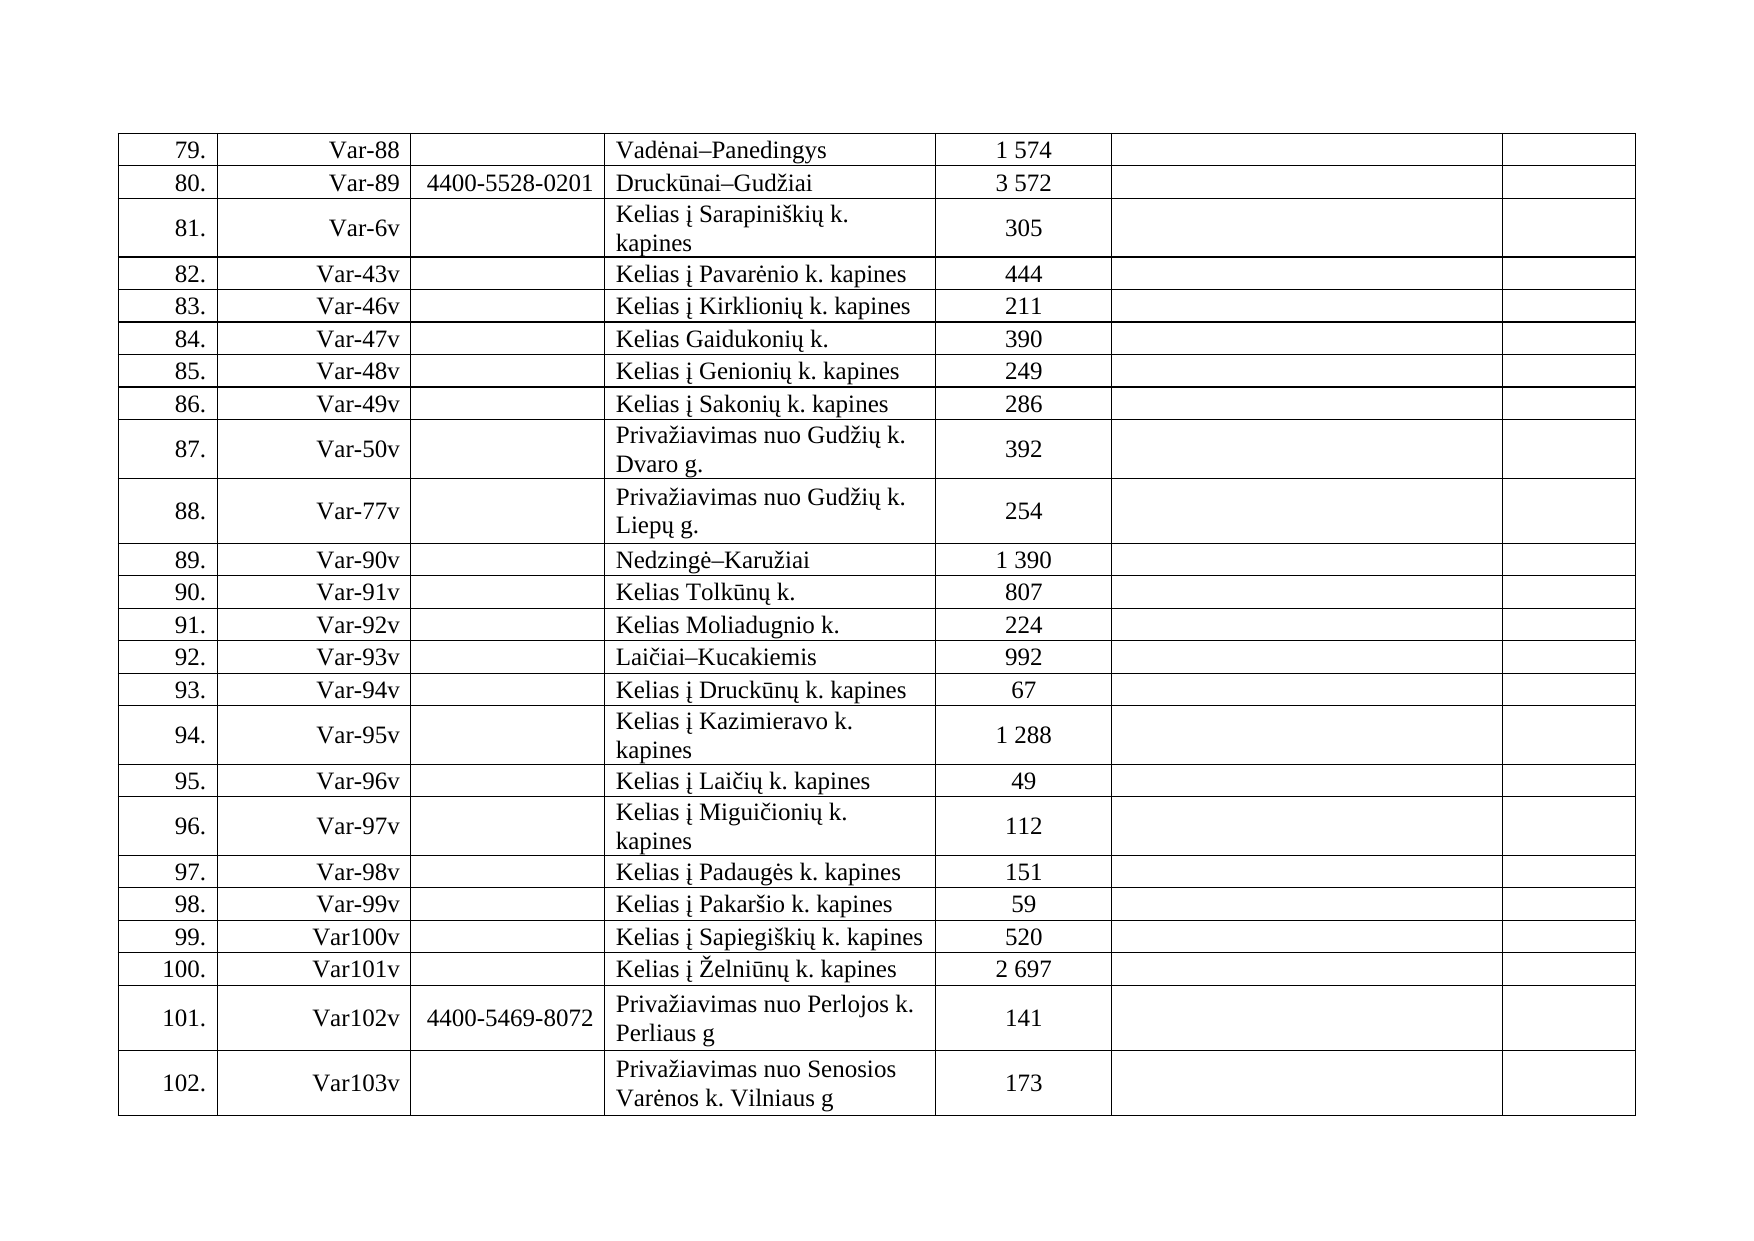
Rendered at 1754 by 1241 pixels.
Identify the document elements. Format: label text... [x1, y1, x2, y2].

table_cell Var-6v [218, 199, 410, 256]
table_cell Kelias į Sakonių k. kapines [605, 388, 935, 419]
table_cell Var-49v [218, 388, 410, 419]
table_cell 80. [119, 166, 217, 198]
table_cell [1503, 544, 1635, 575]
table_cell [411, 856, 604, 887]
table_cell [411, 888, 604, 919]
table_cell [1112, 355, 1502, 386]
table_cell [1503, 323, 1635, 354]
table_cell 3 572 [936, 166, 1111, 198]
table_cell 249 [936, 355, 1111, 386]
table_cell [411, 420, 604, 477]
table_cell Kelias į Laičių k. kapines [605, 765, 935, 796]
table_cell Privažiavimas nuo Gudžių k. Liepų g. [605, 479, 935, 542]
table_cell [1503, 199, 1635, 256]
table_cell [1112, 986, 1502, 1049]
table_cell 286 [936, 388, 1111, 419]
table_cell Kelias į Sarapiniškių k. kapines [605, 199, 935, 256]
table_cell 49 [936, 765, 1111, 796]
table_cell [1112, 258, 1502, 289]
table_cell 2 697 [936, 953, 1111, 984]
table_cell Vadėnai–Panedingys [605, 134, 935, 165]
table_cell [1503, 134, 1635, 165]
table_cell 84. [119, 323, 217, 354]
table_cell [1503, 479, 1635, 542]
table_cell Var100v [218, 921, 410, 952]
table_cell 95. [119, 765, 217, 796]
table_cell Kelias į Pavarėnio k. kapines [605, 258, 935, 289]
table_cell [1503, 258, 1635, 289]
table_cell [1503, 953, 1635, 984]
table_cell 88. [119, 479, 217, 542]
table_cell [411, 706, 604, 763]
table_cell 100. [119, 953, 217, 984]
table_cell 102. [119, 1051, 217, 1114]
table_cell 390 [936, 323, 1111, 354]
table_cell [1112, 921, 1502, 952]
table_cell 224 [936, 609, 1111, 640]
table_cell 67 [936, 674, 1111, 705]
table_cell 89. [119, 544, 217, 575]
table_cell [1112, 706, 1502, 763]
table_cell [1112, 609, 1502, 640]
table_cell Privažiavimas nuo Perlojos k. Perliaus g [605, 986, 935, 1049]
table_cell [1503, 609, 1635, 640]
table_cell [1112, 199, 1502, 256]
table_cell 151 [936, 856, 1111, 887]
table_cell [1112, 641, 1502, 672]
table_cell Var-93v [218, 641, 410, 672]
table_cell [1112, 576, 1502, 607]
table_cell Var103v [218, 1051, 410, 1114]
table_cell [1112, 674, 1502, 705]
table_cell Kelias į Kazimieravo k. kapines [605, 706, 935, 763]
table_cell Kelias į Želniūnų k. kapines [605, 953, 935, 984]
table_cell Var-95v [218, 706, 410, 763]
table_cell [1112, 888, 1502, 919]
table_cell Var-91v [218, 576, 410, 607]
table_cell Var-50v [218, 420, 410, 477]
table_cell [1112, 420, 1502, 477]
table_cell Kelias į Genionių k. kapines [605, 355, 935, 386]
table_cell 254 [936, 479, 1111, 542]
table_cell [1503, 166, 1635, 198]
table_cell 96. [119, 797, 217, 854]
table_cell [1503, 388, 1635, 419]
table_cell [411, 199, 604, 256]
table_cell [1112, 765, 1502, 796]
table_cell [1503, 355, 1635, 386]
table_cell Kelias į Miguičionių k. kapines [605, 797, 935, 854]
table_cell [411, 641, 604, 672]
table_cell [411, 921, 604, 952]
table_cell [1503, 921, 1635, 952]
table_cell 444 [936, 258, 1111, 289]
table_cell 1 390 [936, 544, 1111, 575]
table_cell [411, 134, 604, 165]
table_cell 392 [936, 420, 1111, 477]
table_cell 98. [119, 888, 217, 919]
table_cell Var-46v [218, 290, 410, 321]
table_cell Kelias Tolkūnų k. [605, 576, 935, 607]
table_cell 99. [119, 921, 217, 952]
table_cell [411, 609, 604, 640]
table_cell 94. [119, 706, 217, 763]
table_cell [1112, 166, 1502, 198]
table_cell [1503, 576, 1635, 607]
table_cell [411, 797, 604, 854]
table_cell Var-96v [218, 765, 410, 796]
table_cell [1112, 479, 1502, 542]
table_cell Var-43v [218, 258, 410, 289]
table_cell 79. [119, 134, 217, 165]
table_cell 93. [119, 674, 217, 705]
table_cell [1503, 420, 1635, 477]
table_cell [411, 323, 604, 354]
table_cell 520 [936, 921, 1111, 952]
table_cell 90. [119, 576, 217, 607]
table_cell Var-48v [218, 355, 410, 386]
table_cell [1503, 641, 1635, 672]
table_cell Var-98v [218, 856, 410, 887]
table_cell [1503, 290, 1635, 321]
table_cell 4400-5469-8072 [411, 986, 604, 1049]
table_cell Kelias į Sapiegiškių k. kapines [605, 921, 935, 952]
table_cell Var-94v [218, 674, 410, 705]
table_cell 992 [936, 641, 1111, 672]
table_cell Druckūnai–Gudžiai [605, 166, 935, 198]
table_cell [1503, 888, 1635, 919]
table_cell 173 [936, 1051, 1111, 1114]
table_cell [1503, 1051, 1635, 1114]
table_cell 85. [119, 355, 217, 386]
table_cell [1112, 134, 1502, 165]
table_cell [411, 674, 604, 705]
table_cell Var-90v [218, 544, 410, 575]
table_cell [411, 479, 604, 542]
table_cell 87. [119, 420, 217, 477]
table_cell [1112, 544, 1502, 575]
table_cell [1503, 797, 1635, 854]
table_cell [1112, 290, 1502, 321]
table_cell [1503, 706, 1635, 763]
table_cell [411, 388, 604, 419]
table_cell Var101v [218, 953, 410, 984]
table_cell Var-99v [218, 888, 410, 919]
table_cell [1112, 323, 1502, 354]
table_cell 211 [936, 290, 1111, 321]
table_cell 1 574 [936, 134, 1111, 165]
table_cell 81. [119, 199, 217, 256]
table_cell [1112, 797, 1502, 854]
table_cell 92. [119, 641, 217, 672]
table_cell Kelias į Kirklionių k. kapines [605, 290, 935, 321]
table_cell Var-97v [218, 797, 410, 854]
table_cell [411, 1051, 604, 1114]
table_cell 91. [119, 609, 217, 640]
table_cell [411, 953, 604, 984]
table_cell 1 288 [936, 706, 1111, 763]
table_cell [411, 290, 604, 321]
table_cell Var102v [218, 986, 410, 1049]
table_cell 4400-5528-0201 [411, 166, 604, 198]
table_cell 97. [119, 856, 217, 887]
table_cell Kelias į Pakaršio k. kapines [605, 888, 935, 919]
table_cell [1112, 1051, 1502, 1114]
table_cell 807 [936, 576, 1111, 607]
table_cell 59 [936, 888, 1111, 919]
table_cell 141 [936, 986, 1111, 1049]
table_cell [1503, 856, 1635, 887]
table_cell [1503, 986, 1635, 1049]
table_cell Var-88 [218, 134, 410, 165]
table_cell [411, 576, 604, 607]
table_cell Kelias Moliadugnio k. [605, 609, 935, 640]
table_cell [1503, 765, 1635, 796]
table_cell [1503, 674, 1635, 705]
table_cell Privažiavimas nuo Gudžių k. Dvaro g. [605, 420, 935, 477]
table_cell [1112, 388, 1502, 419]
table_cell 83. [119, 290, 217, 321]
table_cell 86. [119, 388, 217, 419]
table_cell Kelias į Padaugės k. kapines [605, 856, 935, 887]
table_cell [411, 355, 604, 386]
table_cell 101. [119, 986, 217, 1049]
table_cell [1112, 953, 1502, 984]
table_cell [411, 258, 604, 289]
table_cell Var-77v [218, 479, 410, 542]
table_cell Var-89 [218, 166, 410, 198]
table_cell Var-47v [218, 323, 410, 354]
table_cell 82. [119, 258, 217, 289]
table_cell Kelias į Druckūnų k. kapines [605, 674, 935, 705]
table_cell Kelias Gaidukonių k. [605, 323, 935, 354]
table_cell Laičiai–Kucakiemis [605, 641, 935, 672]
table_cell 112 [936, 797, 1111, 854]
table_cell Privažiavimas nuo Senosios Varėnos k. Vilniaus g [605, 1051, 935, 1114]
table_cell [1112, 856, 1502, 887]
table_cell [411, 765, 604, 796]
table_cell Nedzingė–Karužiai [605, 544, 935, 575]
table_cell 305 [936, 199, 1111, 256]
table_cell Var-92v [218, 609, 410, 640]
table_cell [411, 544, 604, 575]
